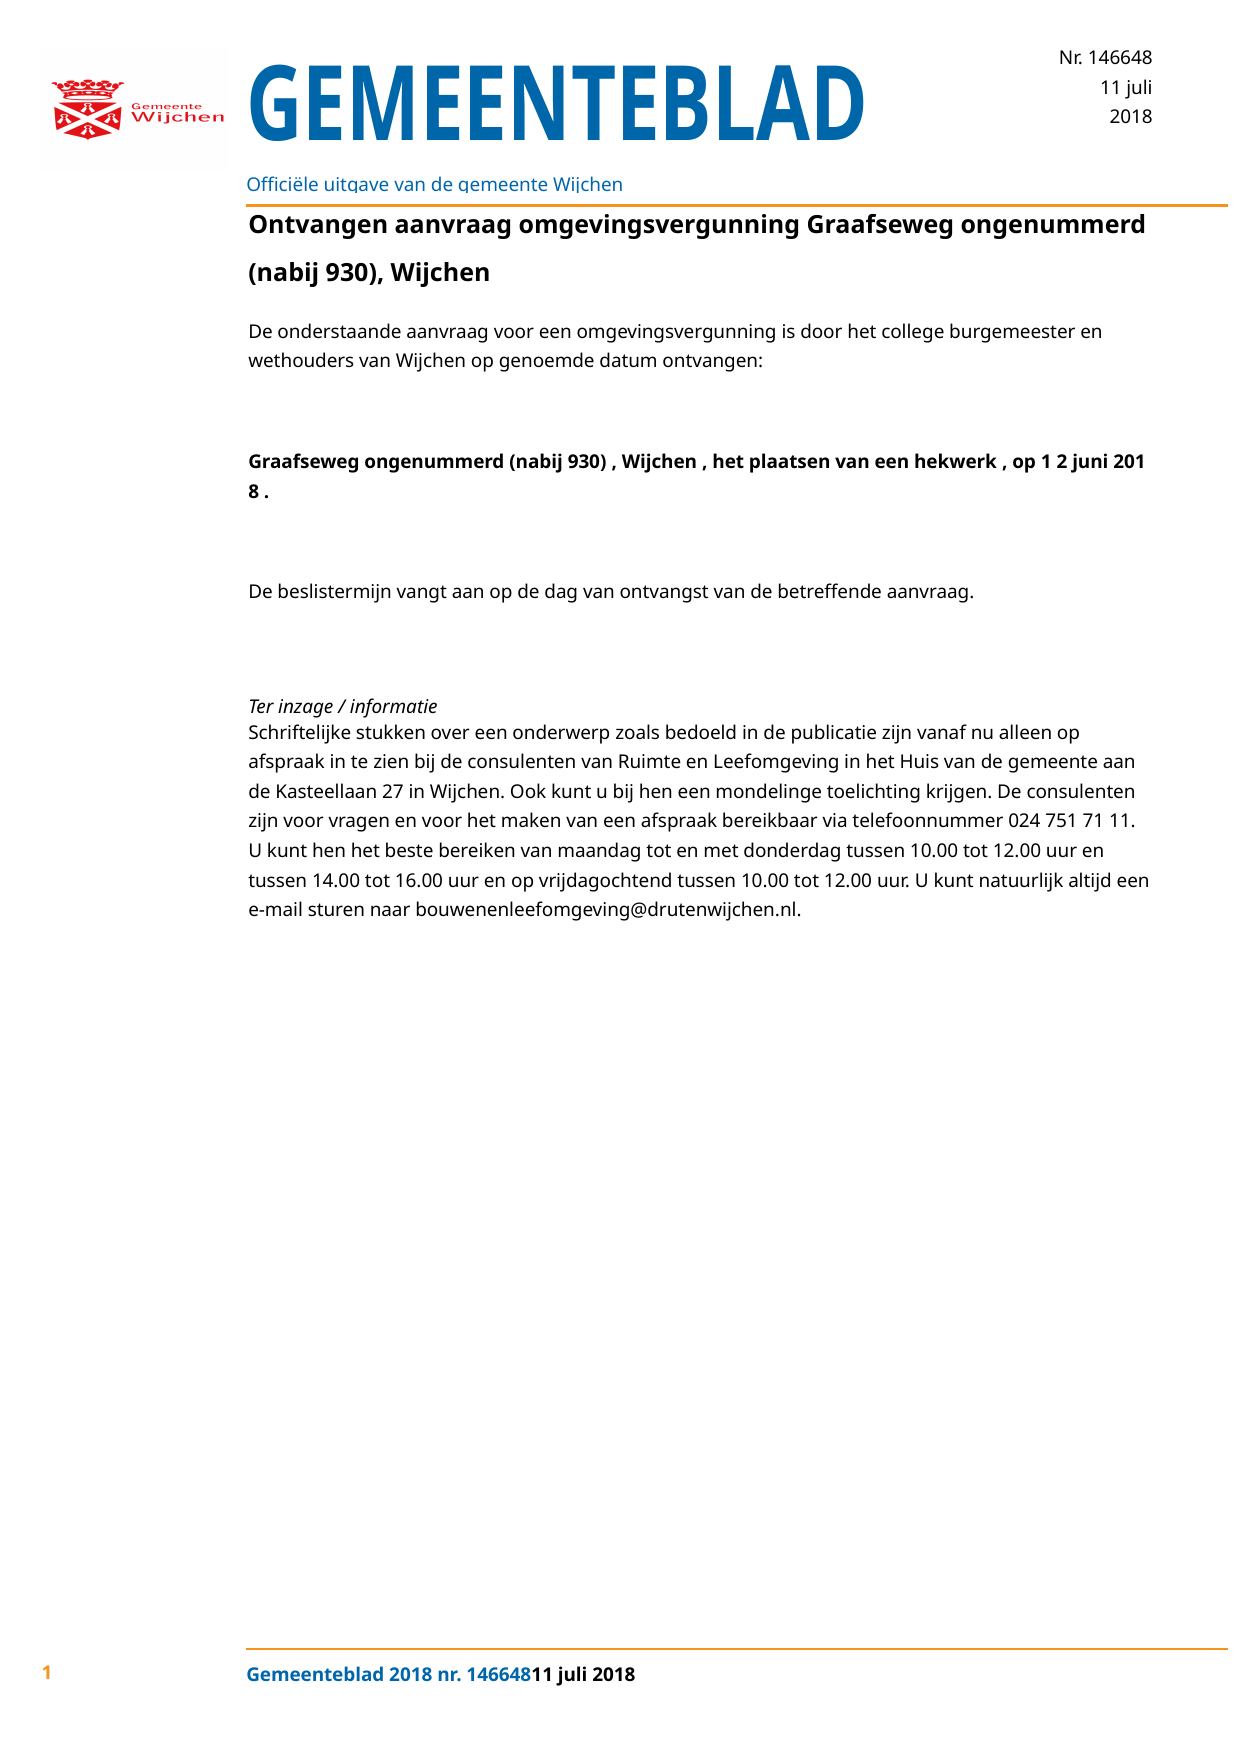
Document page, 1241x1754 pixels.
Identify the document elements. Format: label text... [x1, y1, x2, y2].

text Ter inzage / informatie [248, 693, 1152, 719]
picture [41, 47, 231, 172]
text Graafseweg ongenummerd (nabij 930) , Wijchen , het plaatsen van een hekwerk , op 1 2 juni 201 8 . [248, 448, 1152, 504]
text Ontvangen aanvraag omgevingsvergunning Graafseweg ongenummerd (nabij 930), Wijchen [248, 207, 1152, 288]
text Schriftelijke stukken over een onderwerp zoals bedoeld in de publicatie zijn vanaf nu alleen op afspraak in te zien bij de consulenten van Ruimte en Leefomgeving in het Huis van de gemeente aan de Kasteellaan 27 in Wijchen. Ook kunt u bij hen een mondelinge toelichting krijgen. De consulenten zijn voor vragen en voor het maken van een afspraak bereikbaar via telefoonnummer 024 751 71 11. U kunt hen het beste bereiken van maandag tot en met donderdag tussen 10.00 tot 12.00 uur en tussen 14.00 tot 16.00 uur en op vrijdagochtend tussen 10.00 tot 12.00 uur. U kunt natuurlijk altijd een e-mail sturen naar bouwenenleefomgeving@drutenwijchen.nl. [248, 719, 1152, 922]
text De beslistermijn vangt aan op de dag van ontvangst van de betreffende aanvraag. [248, 579, 1152, 604]
text De onderstaande aanvraag voor een omgevingsvergunning is door het college burgemeester en wethouders van Wijchen op genoemde datum ontvangen: [248, 318, 1152, 373]
